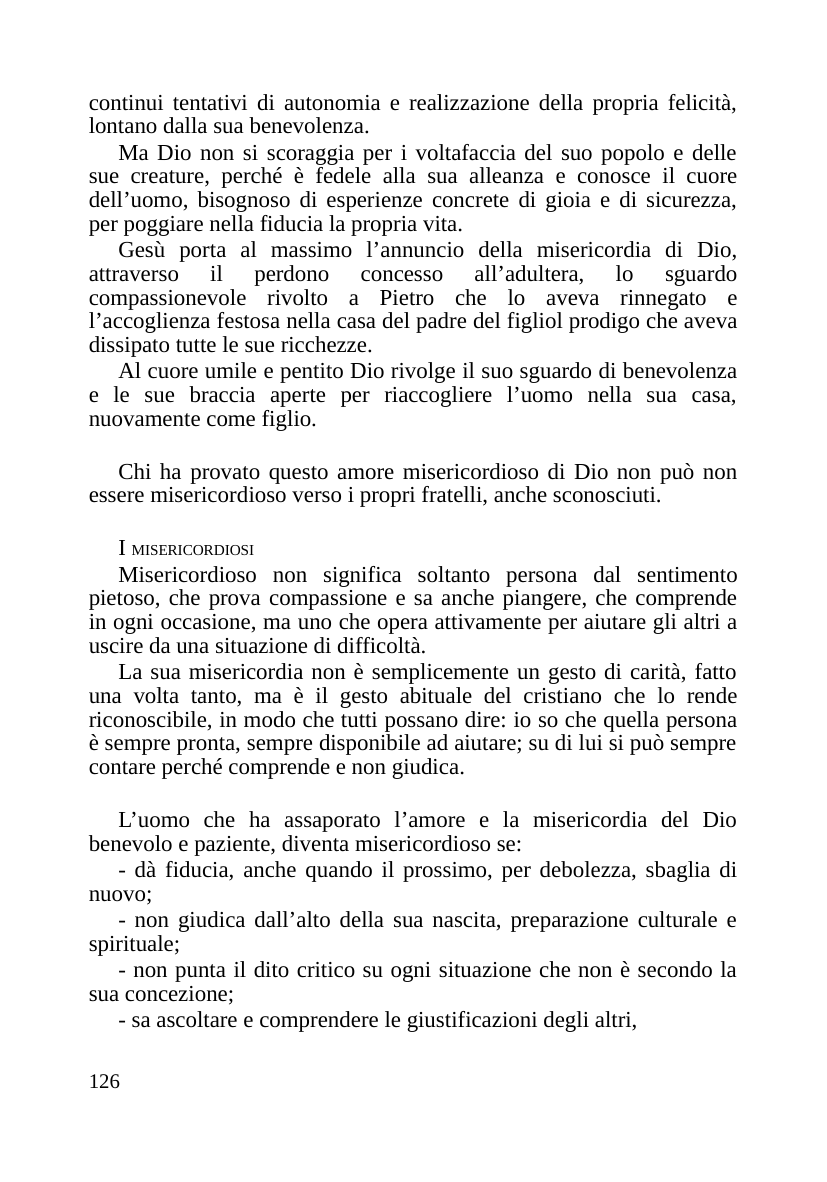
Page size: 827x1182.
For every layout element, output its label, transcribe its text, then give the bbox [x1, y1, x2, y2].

text I misericordiosi [88, 534, 738, 561]
text Ma Dio non si scoraggia per i voltafaccia del suo popolo e delle sue creature, perché è fedele alla sua alleanza e conosce il cuore dell’uomo, bisognoso di esperienze concrete di gioia e di sicurezza, per poggiare nella fiducia la propria vita. [88, 139, 738, 236]
text - non punta il dito critico su ogni situazione che non è secondo la sua concezione; [88, 956, 738, 1006]
text Al cuore umile e pentito Dio rivolge il suo sguardo di benevolenza e le sue braccia aperte per riaccogliere l’uomo nella sua casa, nuovamente come figlio. [88, 358, 738, 431]
text L’uomo che ha assaporato l’amore e la misericordia del Dio benevolo e paziente, diventa misericordioso se: [88, 806, 738, 856]
text - dà fiducia, anche quando il prossimo, per debolezza, sbaglia di nuovo; [88, 856, 738, 906]
text Misericordioso non significa soltanto persona dal sentimento pietoso, che prova compassione e sa anche piangere, che comprende in ogni occasione, ma uno che opera attivamente per aiutare gli altri a uscire da una situazione di difficoltà. [88, 561, 738, 658]
text Gesù porta al massimo l’annuncio della misericordia di Dio, attraverso il perdono concesso all’adultera, lo sguardo compassionevole rivolto a Pietro che lo aveva rinnegato e l’accoglienza festosa nella casa del padre del figliol prodigo che aveva dissipato tutte le sue ricchezze. [88, 236, 738, 358]
text continui tentativi di autonomia e realizzazione della propria felicità, lontano dalla sua benevolenza. [88, 88, 738, 139]
text Chi ha provato questo amore misericordioso di Dio non può non essere misericordioso verso i propri fratelli, anche sconosciuti. [88, 458, 738, 508]
text - sa ascoltare e comprendere le giustificazioni degli altri, [88, 1006, 738, 1033]
text - non giudica dall’alto della sua nascita, preparazione culturale e spirituale; [88, 906, 738, 956]
text La sua misericordia non è semplicemente un gesto di carità, fatto una volta tanto, ma è il gesto abituale del cristiano che lo rende riconoscibile, in modo che tutti possano dire: io so che quella persona è sempre pronta, sempre disponibile ad aiutare; su di lui si può sempre contare perché comprende e non giudica. [88, 658, 738, 779]
